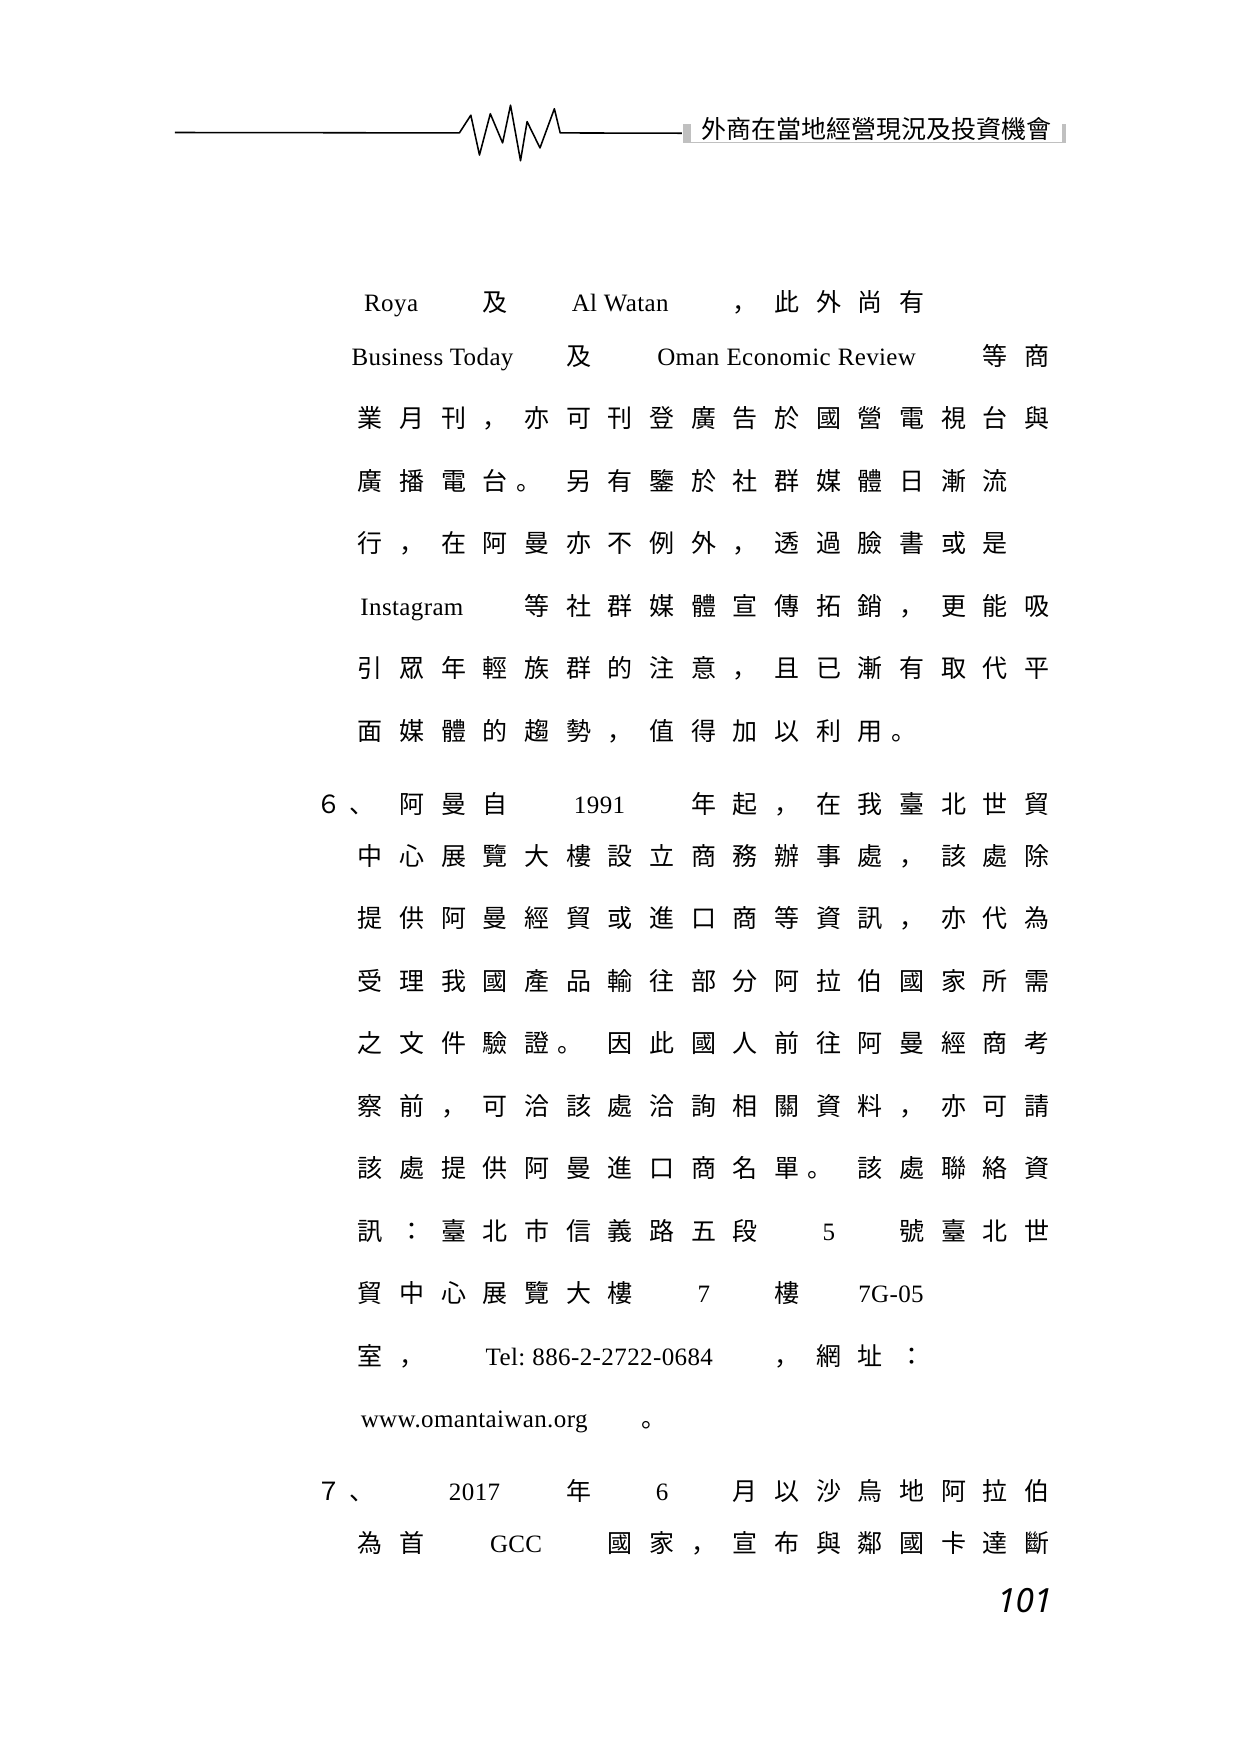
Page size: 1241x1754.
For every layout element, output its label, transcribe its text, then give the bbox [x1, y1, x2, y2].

text ６、阿曼自1991年起，在我臺北世貿中心展覽大樓設立商務辦事處，該處除提供阿曼經貿或進口商等資訊，亦代為受理我國產品輸往部分阿拉伯國家所需之文件驗證。因此國人前往阿曼經商考察前，可洽該處洽詢相關資料，亦可請該處提供阿曼進口商名單。該處聯絡資訊：臺北市信義路五段5號臺北世貿中心展覽大樓7樓7G-05室，Tel: 886-2-2722-0684，網址：www.omantaiwan.org。 [281, 750, 1058, 1438]
text Roya及Al Watan，此外尚有Business Today及Oman Economic Review等商業月刊，亦可刊登廣告於國營電視台與廣播電台。另有鑒於社群媒體日漸流行，在阿曼亦不例外，透過臉書或是Instagram等社群媒體宣傳拓銷，更能吸引眾年輕族群的注意，且已漸有取代平面媒體的趨勢，值得加以利用。 [281, 250, 1058, 750]
text ７、2017年6月以沙烏地阿拉伯為首GCC國家，宣布與鄰國卡達斷 [281, 1438, 1058, 1563]
